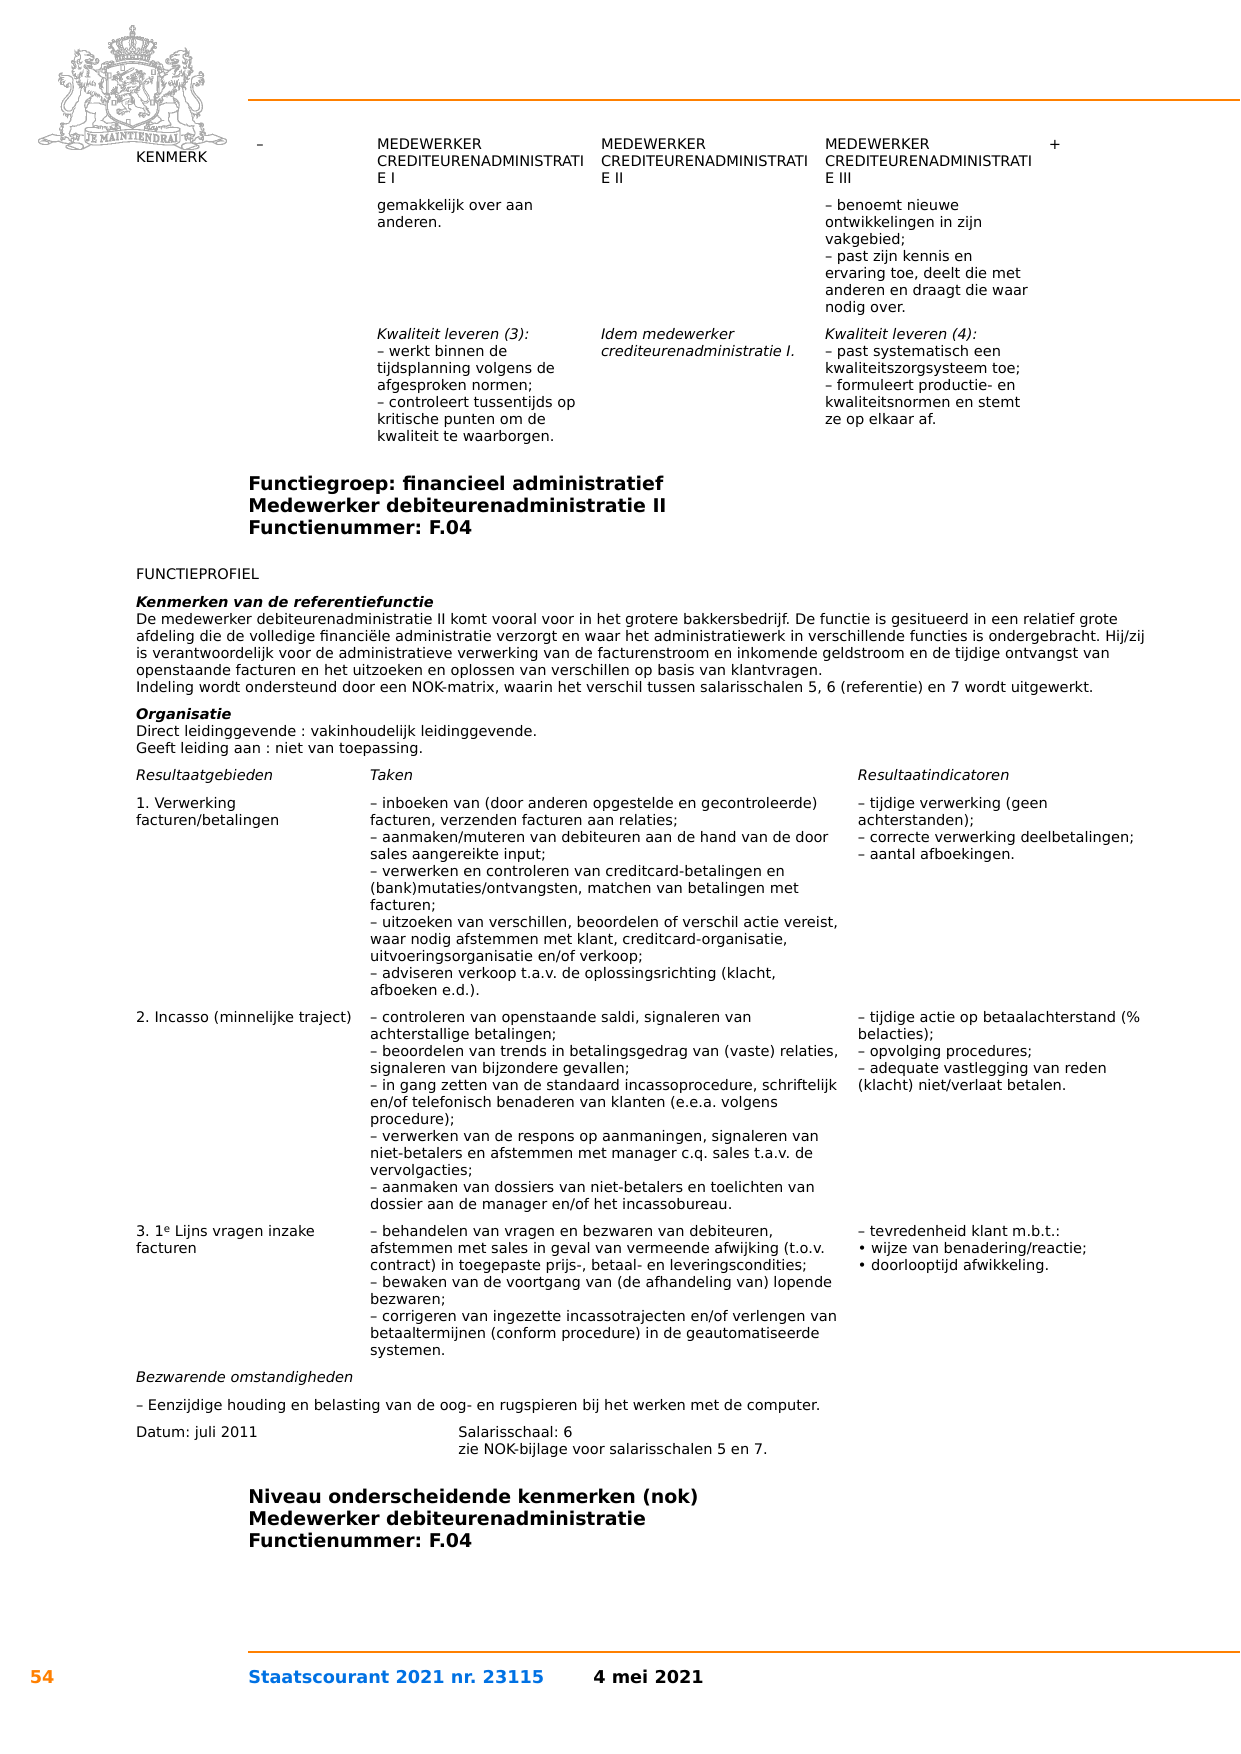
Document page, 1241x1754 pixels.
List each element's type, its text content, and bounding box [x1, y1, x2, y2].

table_cell – behandelen van vragen en bezwaren van debiteuren, afstemmen met sales in geval van vermeende afwijking (t.o.v. contract) in toegepaste prijs-, betaal- en leveringscondities; – bewaken van de voortgang van (de afhandeling van) lopende bezwaren; – corrigeren van ingezette incassotrajecten en/of verlengen van betaaltermijnen (conform procedure) in de geautomatiseerde systemen. [365, 1218, 851, 1363]
text Niveau onderscheidende kenmerken (nok) [248, 1486, 1163, 1508]
table_header KENMERK [131, 131, 250, 191]
table_cell – tijdige actie op betaalachterstand (% belacties); – opvolging procedures; – adequate vastlegging van reden (klacht) niet/verlaat betalen. [852, 1004, 1163, 1217]
table_cell 3. 1e Lijns vragen inzake facturen [131, 1218, 364, 1363]
table_cell Organisatie Direct leidinggevende : vakinhoudelijk leidinggevende. Geeft leiding aan : niet van toepassing. [131, 701, 1163, 762]
table_cell 2. Incasso (minnelijke traject) [131, 1004, 364, 1217]
table_cell [596, 192, 818, 321]
table_cell – Eenzijdige houding en belasting van de oog- en rugspieren bij het werken met de computer. [131, 1392, 1163, 1418]
table_header MEDEWERKER CREDITEURENADMINISTRATIE I [371, 131, 594, 191]
table_cell Kwaliteit leveren (4): – past systematisch een kwaliteitszorgsysteem toe; – formuleert productie- en kwaliteitsnormen en stemt ze op elkaar af. [819, 322, 1042, 450]
table_cell – inboeken van (door anderen opgestelde en gecontroleerde) facturen, verzenden facturen aan relaties; – aanmaken/muteren van debiteuren aan de hand van de door sales aangereikte input; – verwerken en controleren van creditcard-betalingen en (bank)mutaties/ontvangsten, matchen van betalingen met facturen; – uitzoeken van verschillen, beoordelen of verschil actie vereist, waar nodig afstemmen met klant, creditcard-organisatie, uitvoeringsorganisatie en/of verkoop; – adviseren verkoop t.a.v. de oplossingsrichting (klacht, afboeken e.d.). [365, 790, 851, 1003]
table_cell Taken [365, 763, 851, 789]
table_cell Resultaatgebieden [131, 763, 364, 789]
table_cell Datum: juli 2011 [131, 1419, 452, 1463]
table_cell Kwaliteit leveren (3): – werkt binnen de tijdsplanning volgens de afgesproken normen; – controleert tussentijds op kritische punten om de kwaliteit te waarborgen. [371, 322, 594, 450]
table_cell – benoemt nieuwe ontwikkelingen in zijn vakgebied; – past zijn kennis en ervaring toe, deelt die met anderen en draagt die waar nodig over. [819, 192, 1042, 321]
table_cell Idem medewerker crediteurenadministratie I. [596, 322, 818, 450]
table_cell Kenmerken van de referentiefunctie De medewerker debiteurenadministratie II komt vooral voor in het grotere bakkersbedrijf. De functie is gesitueerd in een relatief grote afdeling die de volledige financiële administratie verzorgt en waar het administratiewerk in verschillende functies is ondergebracht. Hij/zij is verantwoordelijk voor de administratieve verwerking van de facturenstroom en inkomende geldstroom en de tijdige ontvangst van openstaande facturen en het uitzoeken en oplossen van verschillen op basis van klantvragen. Indeling wordt ondersteund door een NOK-matrix, waarin het verschil tussen salarisschalen 5, 6 (referentie) en 7 wordt uitgewerkt. [131, 589, 1163, 700]
table_header MEDEWERKER CREDITEURENADMINISTRATIE III [819, 131, 1042, 191]
picture [38, 25, 227, 150]
table_cell Bezwarende omstandigheden [131, 1365, 1163, 1391]
table_cell Salarisschaal: 6 zie NOK-bijlage voor salarisschalen 5 en 7. [453, 1419, 1163, 1463]
table_cell – tijdige verwerking (geen achterstanden); – correcte verwerking deelbetalingen; – aantal afboekingen. [852, 790, 1163, 1003]
table_cell gemakkelijk over aan anderen. [371, 192, 594, 321]
text Functiegroep: financieel administratief [248, 473, 1163, 495]
text Functienummer: F.04 [248, 517, 1163, 539]
table_header + [1043, 131, 1163, 191]
table_header – [251, 131, 370, 191]
table_cell Resultaatindicatoren [852, 763, 1163, 789]
table_cell – controleren van openstaande saldi, signaleren van achterstallige betalingen; – beoordelen van trends in betalingsgedrag van (vaste) relaties, signaleren van bijzondere gevallen; – in gang zetten van de standaard incassoprocedure, schriftelijk en/of telefonisch benaderen van klanten (e.e.a. volgens procedure); – verwerken van de respons op aanmaningen, signaleren van niet-betalers en afstemmen met manager c.q. sales t.a.v. de vervolgacties; – aanmaken van dossiers van niet-betalers en toelichten van dossier aan de manager en/of het incassobureau. [365, 1004, 851, 1217]
table_cell – tevredenheid klant m.b.t.: • wijze van benadering/reactie; • doorlooptijd afwikkeling. [852, 1218, 1163, 1363]
table_cell 1. Verwerking facturen/betalingen [131, 790, 364, 1003]
table_header MEDEWERKER CREDITEURENADMINISTRATIE II [596, 131, 818, 191]
table_header FUNCTIEPROFIEL [131, 562, 1163, 588]
text Medewerker debiteurenadministratie II [248, 495, 1163, 517]
table_cell [131, 192, 250, 450]
text Functienummer: F.04 [248, 1529, 1163, 1552]
text Medewerker debiteurenadministratie [248, 1508, 1163, 1529]
table_cell [1043, 192, 1163, 450]
table_cell [251, 192, 370, 450]
